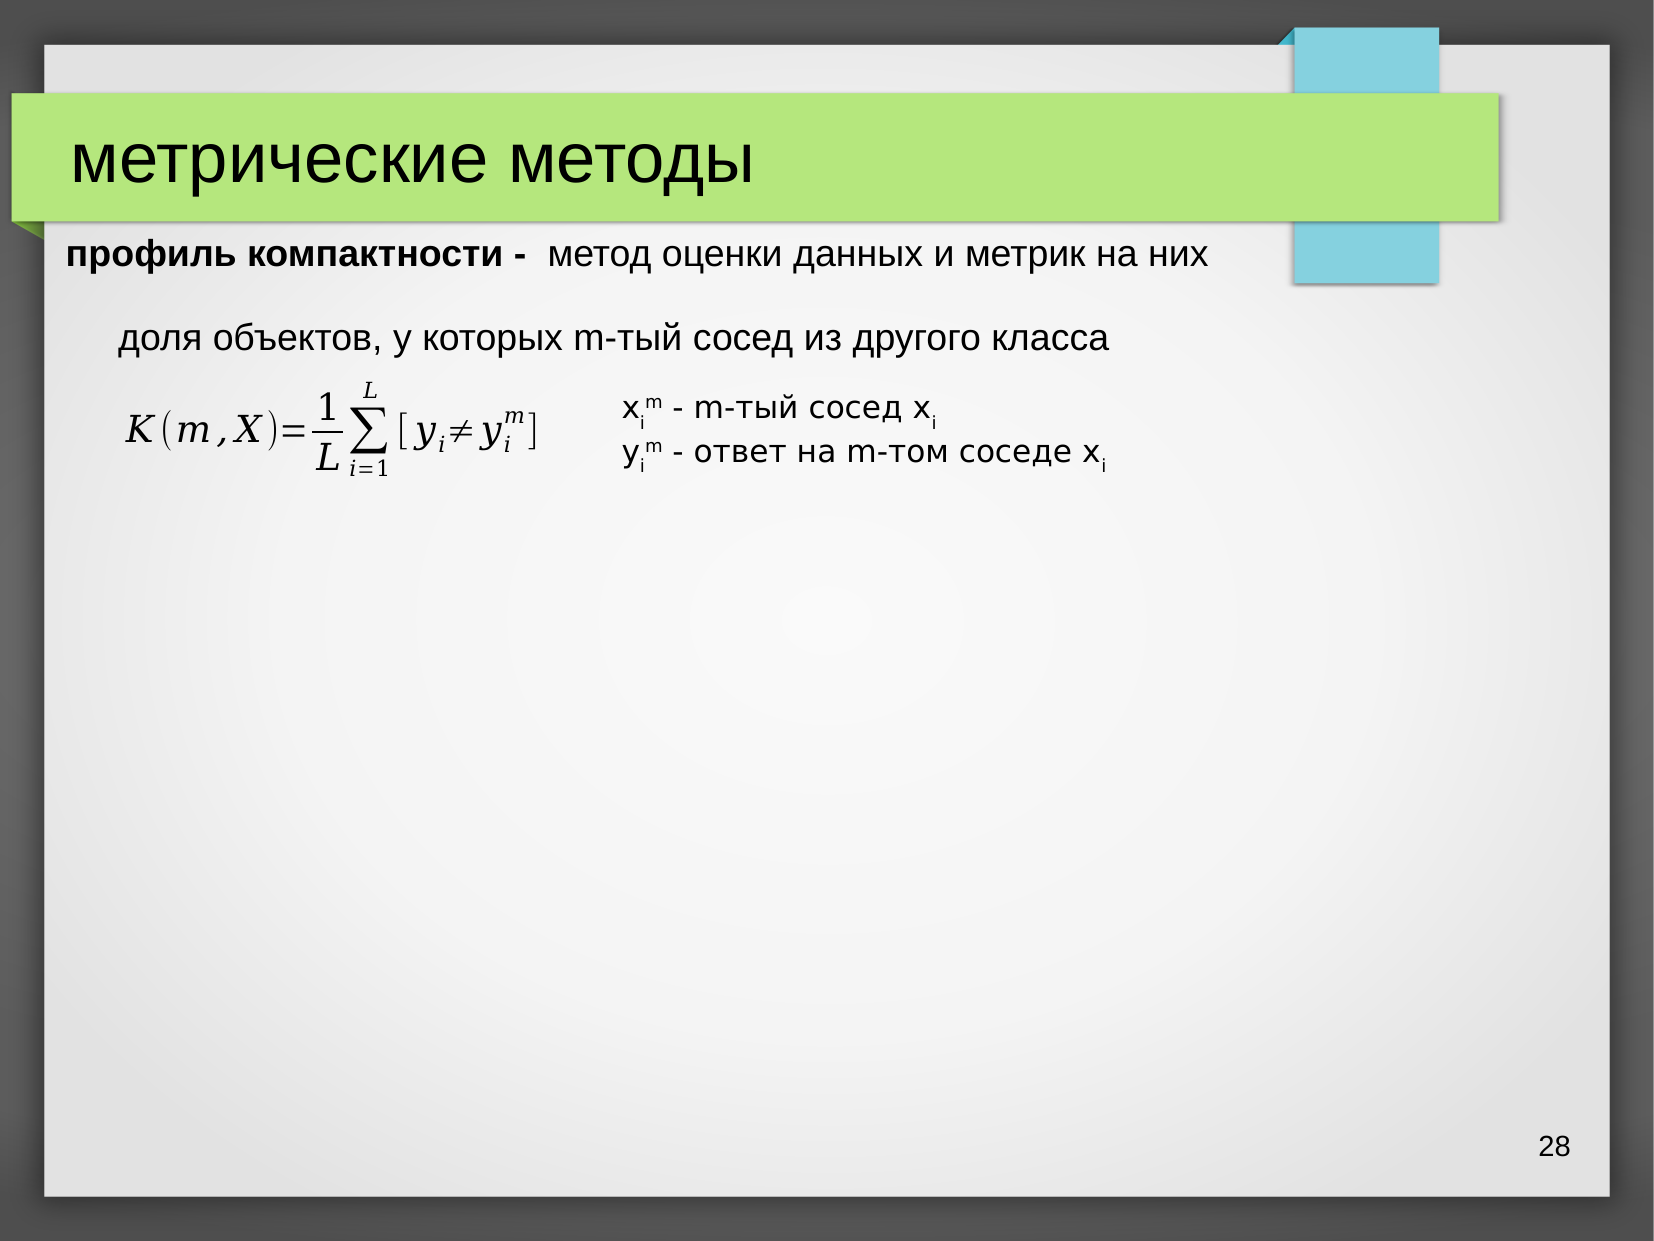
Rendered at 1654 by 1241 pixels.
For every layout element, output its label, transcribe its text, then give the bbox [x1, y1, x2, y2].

chart [118, 377, 544, 483]
picture [0, 0, 1654, 1241]
text_box xim - m-тый сосед xi yim - ответ на m-том соседе xi [606, 382, 1123, 485]
text_box профиль компактности - метод оценки данных и метрик на них доля объектов, у которых m-тый сосед из другого класса [65, 232, 1354, 359]
title метрические методы [70, 118, 1205, 199]
